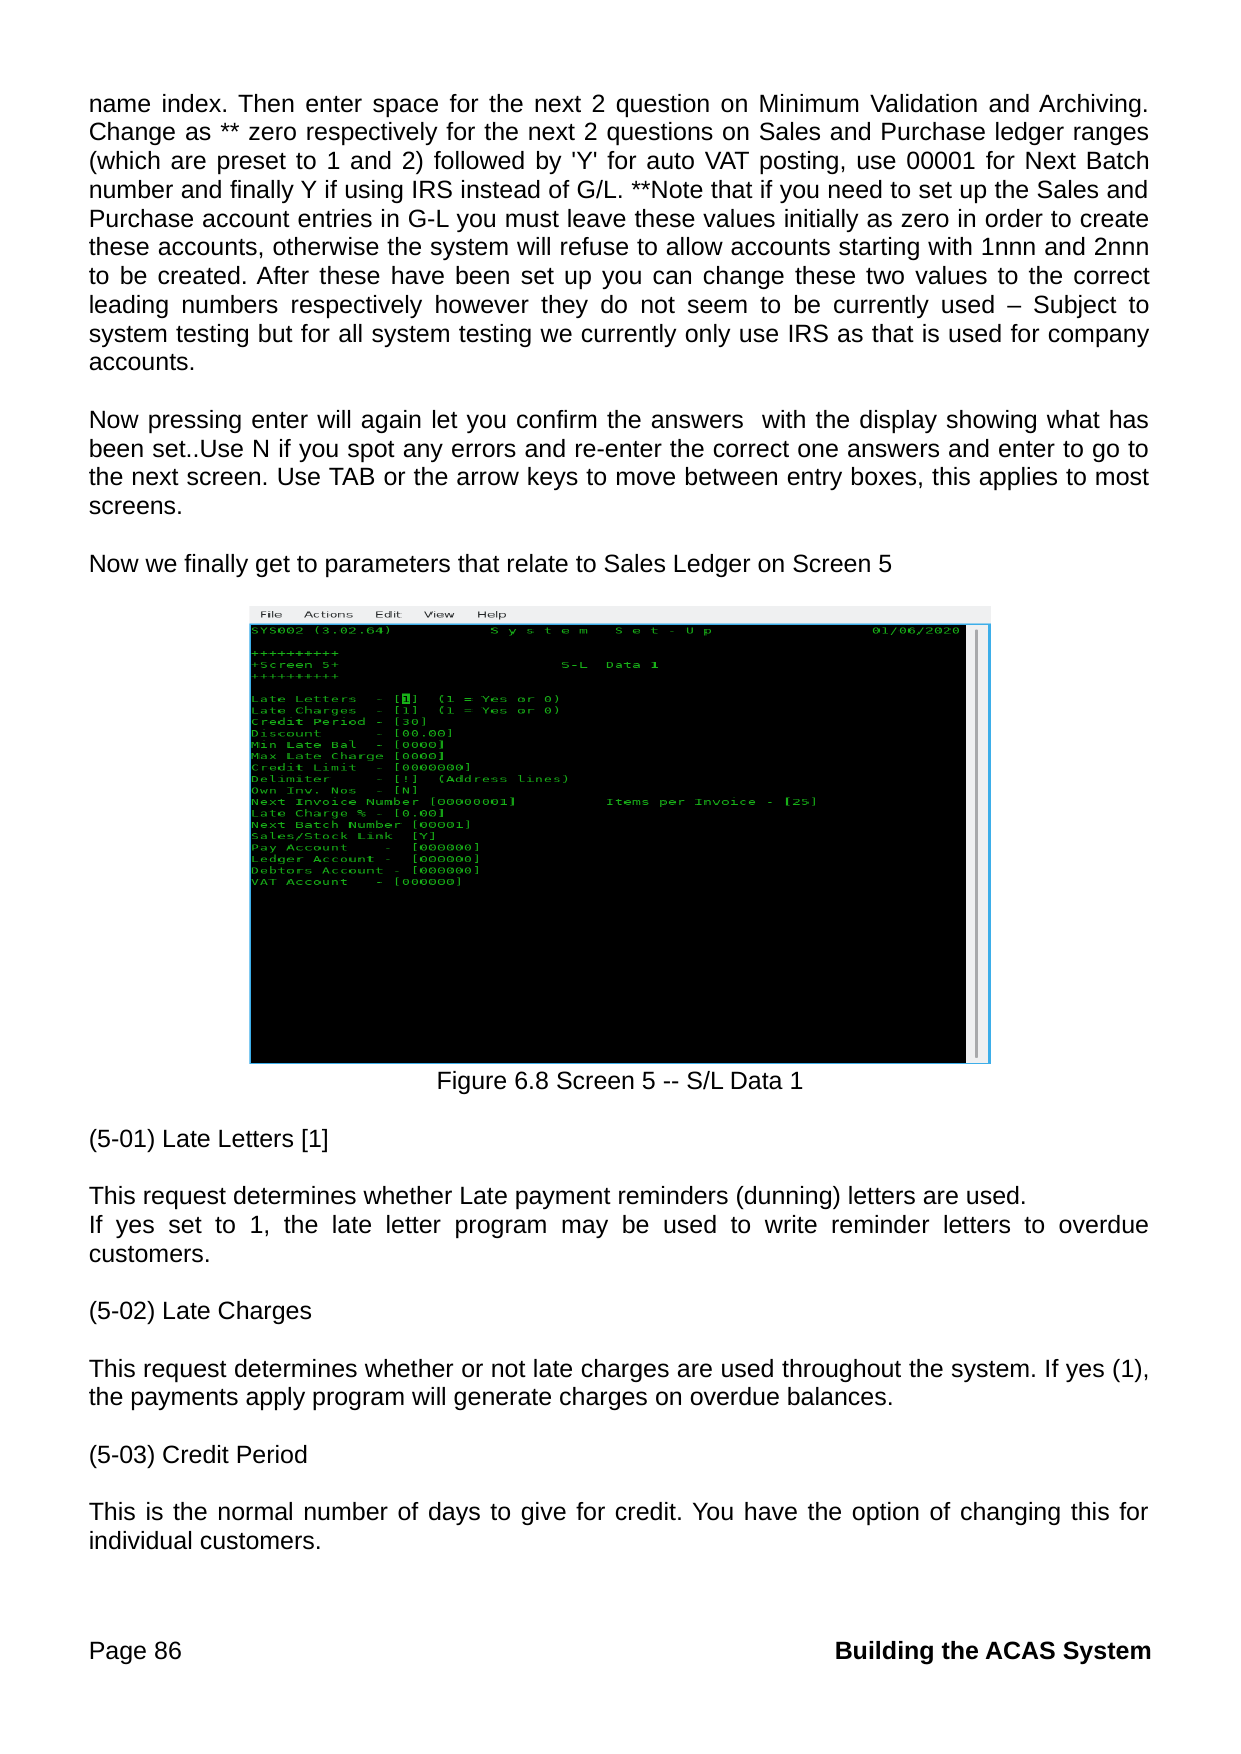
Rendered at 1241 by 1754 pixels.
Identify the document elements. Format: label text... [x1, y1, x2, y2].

text This request determines whether Late payment reminders (dunning) letters are used. [88, 1181, 1152, 1210]
picture [249, 606, 991, 1064]
text Now pressing enter will again let you confirm the answers with the display showing what has been set..Use N if you spot any errors and re-enter the correct one answers and enter to go to the next screen. Use TAB or the arrow keys to move between entry boxes, this applies to most screens. [88, 405, 1152, 520]
text Now we finally get to parameters that relate to Sales Ledger on Screen 5 [88, 548, 1152, 577]
text If yes set to 1, the late letter program may be used to write reminder letters to overdue customers. [88, 1210, 1152, 1267]
text This request determines whether or not late charges are used throughout the system. If yes (1), the payments apply program will generate charges on overdue balances. [88, 1353, 1152, 1411]
text (5-01) Late Letters [1] [88, 1123, 1152, 1152]
text Figure 6.8 Screen 5 -- S/L Data 1 [88, 1066, 1152, 1095]
text (5-03) Credit Period [88, 1440, 1152, 1468]
text name index. Then enter space for the next 2 question on Minimum Validation and Archiving. Change as ** zero respectively for the next 2 questions on Sales and Purchase ledger ranges (which are preset to 1 and 2) followed by 'Y' for auto VAT posting, use 00001 for Next Batch number and finally Y if using IRS instead of G/L. **Note that if you need to set up the Sales and Purchase account entries in G-L you must leave these values initially as zero in order to create these accounts, otherwise the system will refuse to allow accounts starting with 1nnn and 2nnn to be created. After these have been set up you can change these two values to the correct leading numbers respectively however they do not seem to be currently used – Subject to system testing but for all system testing we currently only use IRS as that is used for company accounts. [88, 88, 1152, 376]
text This is the normal number of days to give for credit. You have the option of changing this for individual customers. [88, 1497, 1152, 1555]
text (5-02) Late Charges [88, 1296, 1152, 1325]
